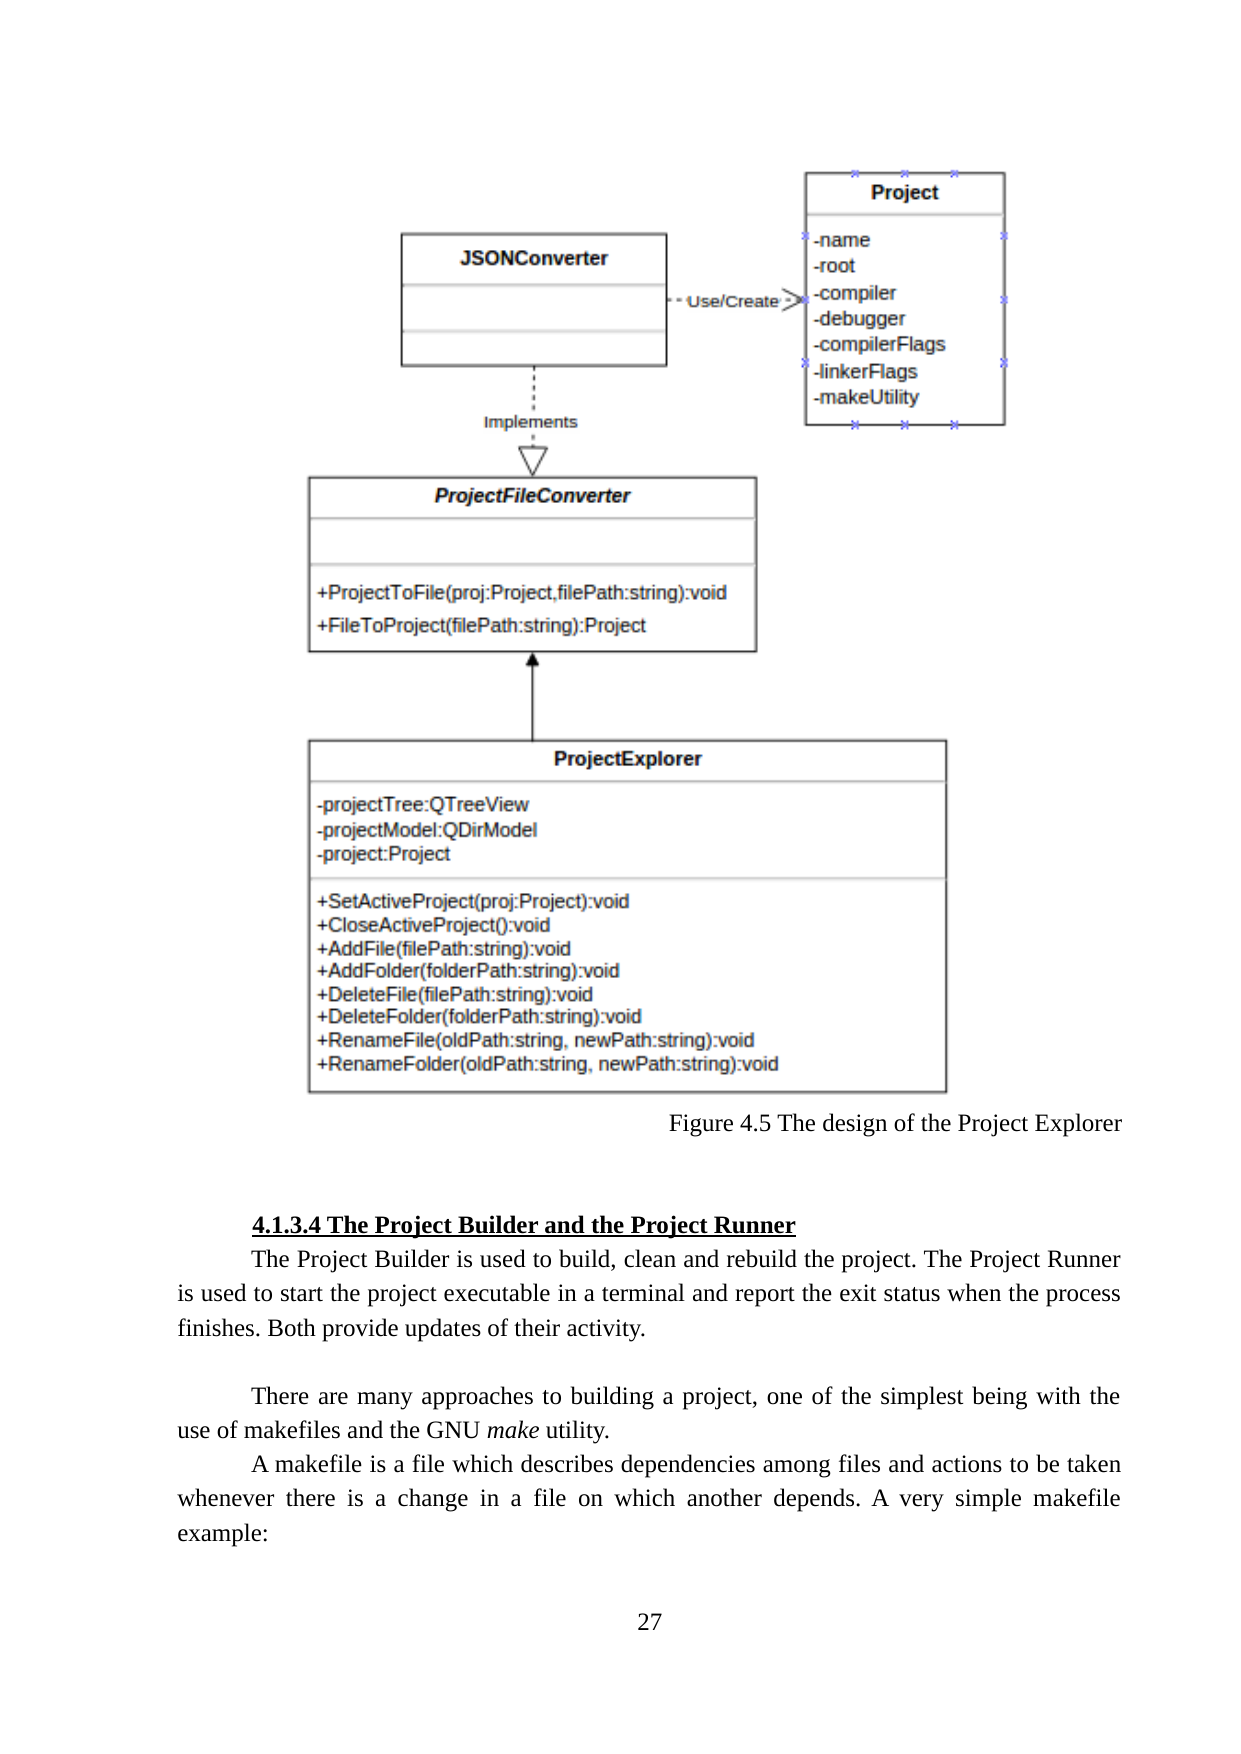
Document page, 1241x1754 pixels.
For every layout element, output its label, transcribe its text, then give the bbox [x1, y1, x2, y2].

picture [289, 165, 1010, 1104]
text Figure 4.5 The design of the Project Explorer [177, 1104, 1122, 1137]
text There are many approaches to building a project, one of the simplest being with the use of makefiles and the GNU make utility. [177, 1381, 1122, 1444]
text The Project Builder is used to build, clean and rebuild the project. The Project Runner is used to start the project executable in a terminal and report the exit status when the process finishes. Both provide updates of their activity. [177, 1244, 1122, 1341]
subtitle 4.1.3.4 The Project Builder and the Project Runner [177, 1210, 1122, 1239]
text A makefile is a file which describes dependencies among files and actions to be taken whenever there is a change in a file on which another depends. A very simple makefile example: [177, 1449, 1122, 1546]
